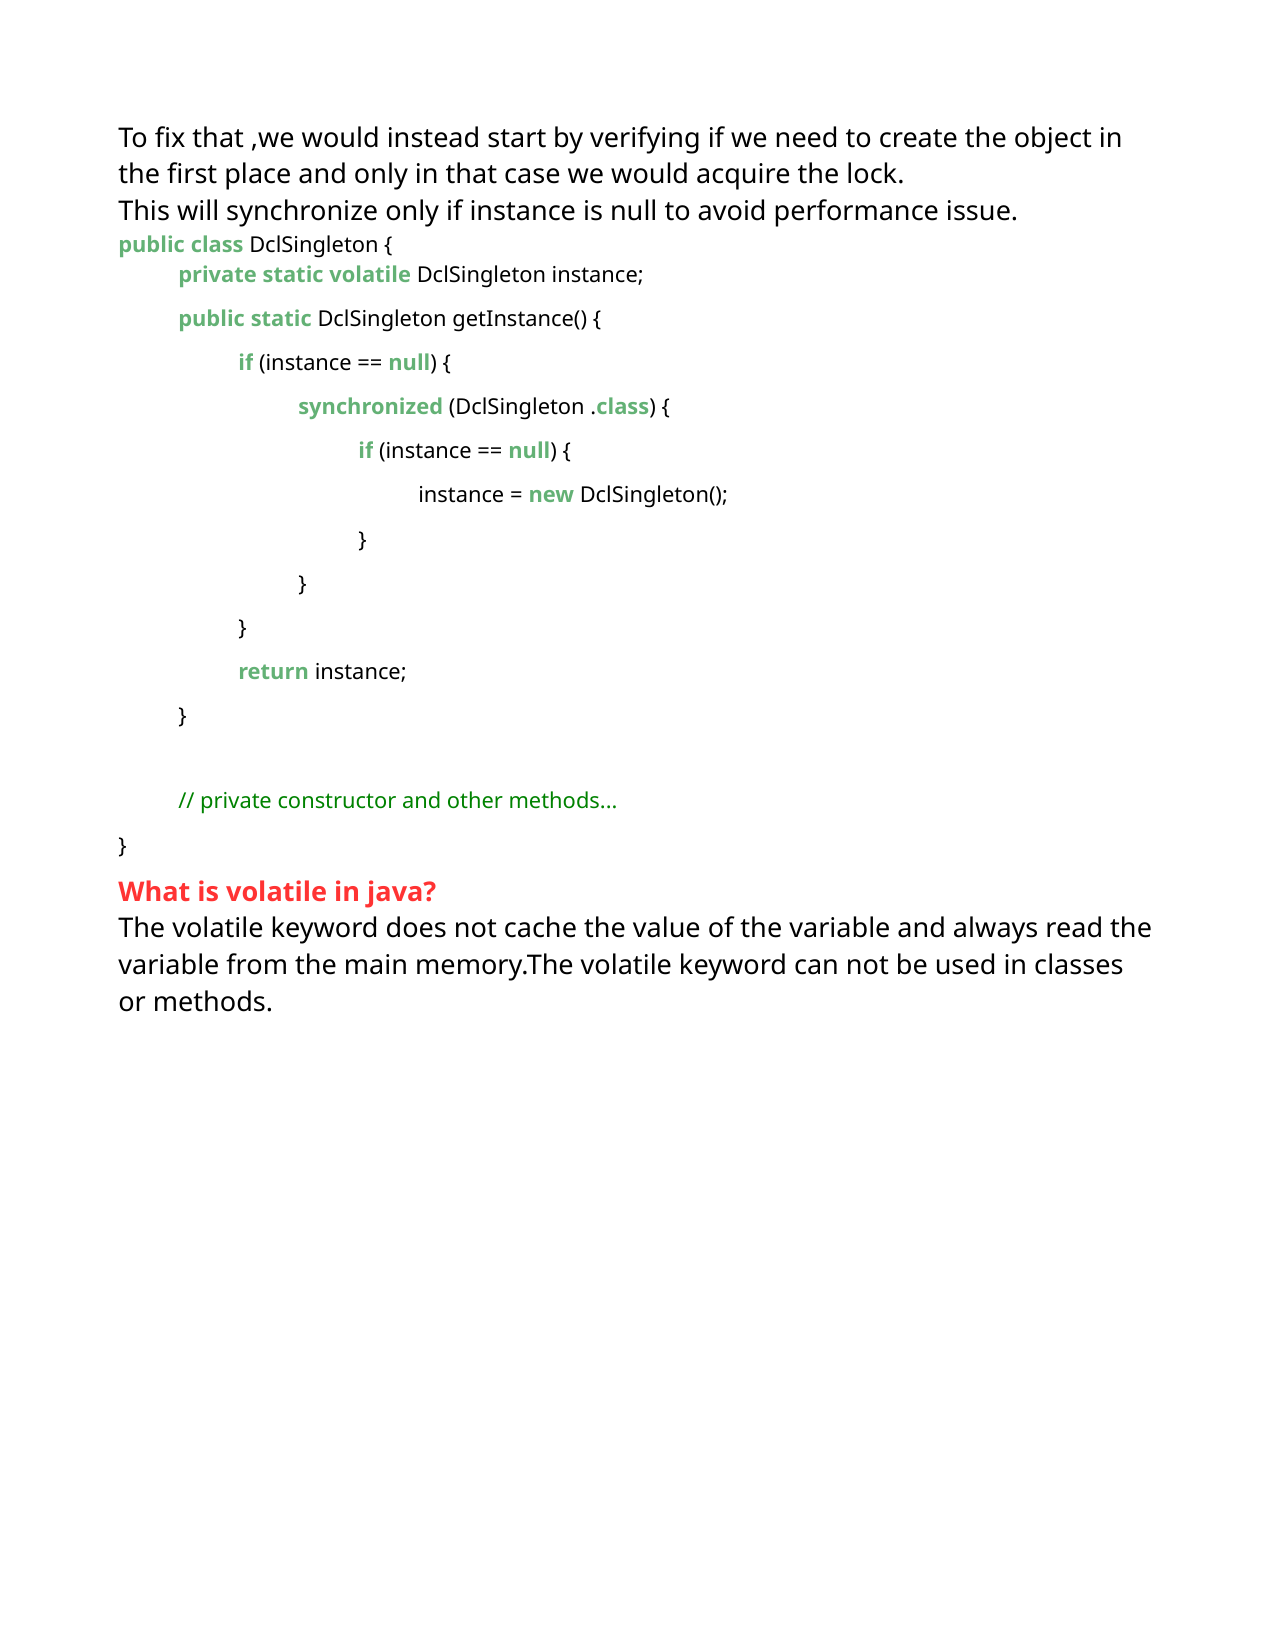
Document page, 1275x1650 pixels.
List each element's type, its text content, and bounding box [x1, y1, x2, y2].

text public class DclSingleton { [118, 229, 1157, 258]
text } [118, 612, 1157, 643]
text if (instance == null) { [118, 347, 1157, 378]
text synchronized (DclSingleton .class) { [118, 391, 1157, 422]
text } [118, 700, 1157, 731]
text What is volatile in java? [118, 872, 1157, 909]
text } [118, 523, 1157, 554]
text private static volatile DclSingleton instance; [118, 258, 1157, 289]
text instance = new DclSingleton(); [118, 479, 1157, 510]
text if (instance == null) { [118, 435, 1157, 466]
text } [118, 829, 1157, 859]
text // private constructor and other methods... [118, 785, 1157, 816]
text } [118, 568, 1157, 599]
text To fix that ,we would instead start by verifying if we need to create the object in the first place and only in that case we would acquire the lock. [118, 118, 1157, 192]
text This will synchronize only if instance is null to avoid performance issue. [118, 192, 1157, 229]
text return instance; [118, 656, 1157, 687]
text The volatile keyword does not cache the value of the variable and always read the variable from the main memory.The volatile keyword can not be used in classes or methods. [118, 909, 1157, 1019]
text public static DclSingleton getInstance() { [118, 303, 1157, 334]
